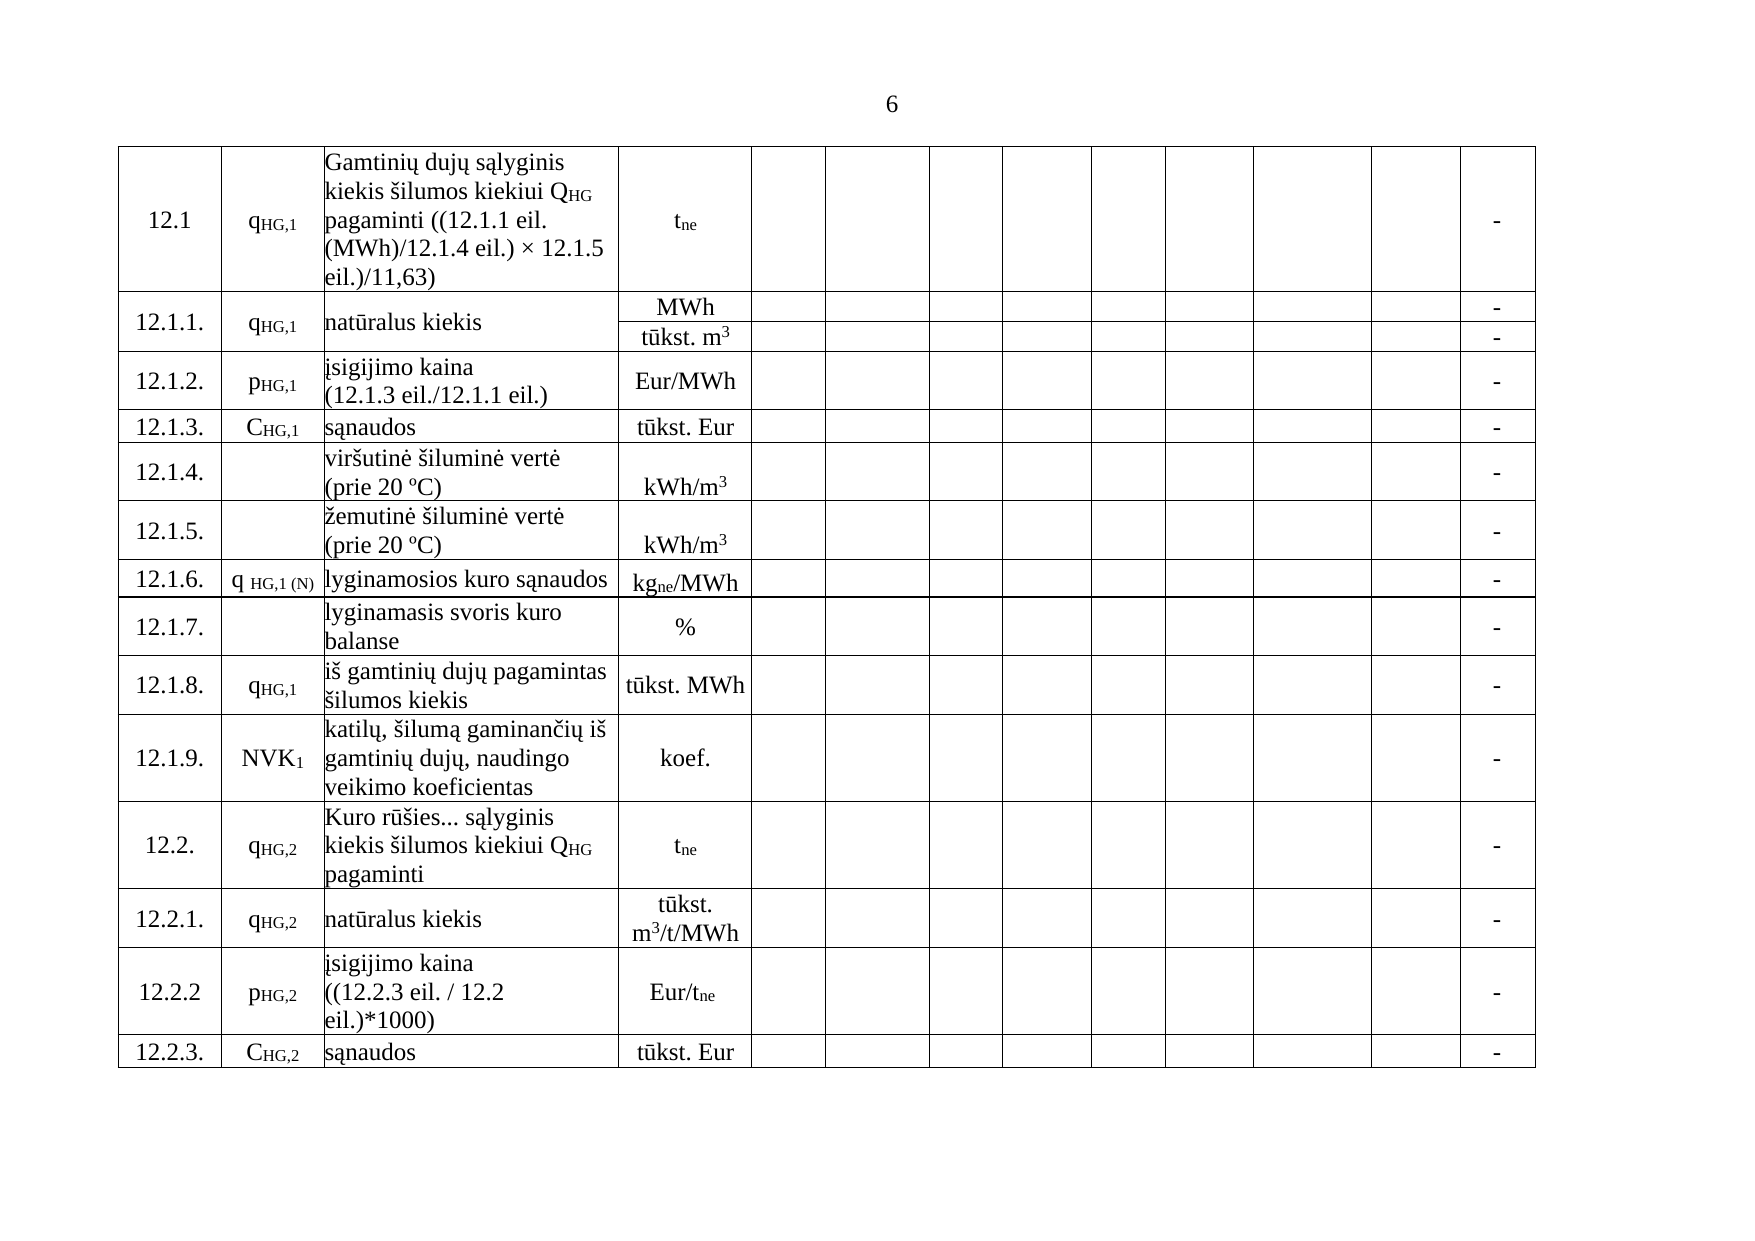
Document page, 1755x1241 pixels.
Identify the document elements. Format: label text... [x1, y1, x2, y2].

table_cell [930, 410, 1002, 442]
table_cell [826, 1035, 929, 1067]
table_cell - [1461, 948, 1535, 1034]
table_cell [1092, 292, 1165, 321]
table_cell [752, 598, 825, 655]
table_cell [1092, 656, 1165, 713]
table_cell [1092, 322, 1165, 351]
table_cell 12.1.8. [119, 656, 221, 713]
table_cell [1372, 715, 1460, 801]
table_cell 12.1.3. [119, 410, 221, 442]
table_cell [1003, 802, 1091, 888]
table_cell [826, 292, 929, 321]
table_cell [1092, 598, 1165, 655]
table_cell 12.2.3. [119, 1035, 221, 1067]
table_cell [752, 560, 825, 596]
table_cell [1254, 715, 1371, 801]
table_cell [826, 501, 929, 559]
table_cell - [1461, 352, 1535, 409]
table_cell [930, 352, 1002, 409]
table_cell [752, 715, 825, 801]
table_cell qHG,1 [222, 292, 324, 351]
table_cell - [1461, 802, 1535, 888]
table_cell [826, 948, 929, 1034]
table_cell [930, 147, 1002, 291]
table_cell [1254, 598, 1371, 655]
table_cell 12.2.1. [119, 889, 221, 947]
table_cell [1166, 1035, 1253, 1067]
table_cell [1003, 560, 1091, 596]
table_cell kgne/MWh [619, 560, 751, 596]
table_cell tūkst. Eur [619, 410, 751, 442]
table_cell CHG,1 [222, 410, 324, 442]
table_cell 12.1.1. [119, 292, 221, 351]
table_cell [1003, 352, 1091, 409]
table_cell tūkst. Eur [619, 1035, 751, 1067]
table_cell 12.1.5. [119, 501, 221, 559]
table_cell [930, 1035, 1002, 1067]
table_cell NVK1 [222, 715, 324, 801]
table_cell [930, 889, 1002, 947]
table_cell [826, 560, 929, 596]
table_cell [222, 443, 324, 500]
table_cell [930, 715, 1002, 801]
table_cell tne [619, 147, 751, 291]
table_cell [1372, 948, 1460, 1034]
table_cell [1092, 802, 1165, 888]
table_cell [1254, 292, 1371, 321]
table_cell Eur/tne [619, 948, 751, 1034]
table_cell 12.1.6. [119, 560, 221, 596]
table_cell 12.1.7. [119, 598, 221, 655]
table_cell [1166, 501, 1253, 559]
table_cell lyginamasis svoris kuro balanse [325, 598, 618, 655]
table_cell [752, 889, 825, 947]
table_cell [752, 1035, 825, 1067]
table_cell [1092, 410, 1165, 442]
table_cell koef. [619, 715, 751, 801]
table_cell [930, 560, 1002, 596]
table_cell - [1461, 715, 1535, 801]
table_cell iš gamtinių dujų pagamintas šilumos kiekis [325, 656, 618, 713]
table_cell [826, 443, 929, 500]
table_cell [1092, 560, 1165, 596]
table_cell [826, 598, 929, 655]
table_cell - [1461, 656, 1535, 713]
table_cell [826, 410, 929, 442]
table_cell [1372, 352, 1460, 409]
table_cell [1372, 501, 1460, 559]
table_cell [752, 410, 825, 442]
table_cell [752, 292, 825, 321]
table_cell qHG,1 [222, 656, 324, 713]
table_cell tūkst. m3/t/MWh [619, 889, 751, 947]
table_cell [1166, 715, 1253, 801]
table_cell [1372, 292, 1460, 321]
table_cell kWh/m3 [619, 501, 751, 559]
table_cell sąnaudos [325, 410, 618, 442]
table_cell pHG,2 [222, 948, 324, 1034]
table_cell - [1461, 1035, 1535, 1067]
table_cell [1254, 352, 1371, 409]
table_cell [1254, 948, 1371, 1034]
table_cell [1092, 1035, 1165, 1067]
table_cell pHG,1 [222, 352, 324, 409]
table_cell [1003, 410, 1091, 442]
table_cell - [1461, 560, 1535, 596]
table_cell [1166, 948, 1253, 1034]
table_cell [1372, 889, 1460, 947]
table_cell [1166, 656, 1253, 713]
table_cell qHG,2 [222, 889, 324, 947]
table_cell [1003, 322, 1091, 351]
table_cell [1003, 147, 1091, 291]
table_cell 12.1.9. [119, 715, 221, 801]
table_cell Kuro rūšies... sąlyginis kiekis šilumos kiekiui QHG pagaminti [325, 802, 618, 888]
table_cell [1372, 443, 1460, 500]
table_cell įsigijimo kaina ((12.2.3 eil. / 12.2 eil.)*1000) [325, 948, 618, 1034]
table_cell [1003, 598, 1091, 655]
table_cell [1372, 1035, 1460, 1067]
table_cell CHG,2 [222, 1035, 324, 1067]
table_cell žemutinė šiluminė vertė (prie 20 ºC) [325, 501, 618, 559]
table_cell [826, 715, 929, 801]
table_cell [1372, 410, 1460, 442]
table_cell - [1461, 410, 1535, 442]
table_cell [1254, 889, 1371, 947]
table_cell [826, 889, 929, 947]
table_cell - [1461, 322, 1535, 351]
table_cell [930, 802, 1002, 888]
table_cell [930, 948, 1002, 1034]
table_cell tūkst. m3 [619, 322, 751, 351]
table_cell Gamtinių dujų sąlyginis kiekis šilumos kiekiui QHG pagaminti ((12.1.1 eil. (MWh)/12.1.4 eil.) × 12.1.5 eil.)/11,63) [325, 147, 618, 291]
table_cell viršutinė šiluminė vertė (prie 20 ºC) [325, 443, 618, 500]
table_cell [1372, 147, 1460, 291]
table_cell 12.1 [119, 147, 221, 291]
table_cell [1372, 598, 1460, 655]
table_cell Eur/MWh [619, 352, 751, 409]
table_cell - [1461, 292, 1535, 321]
table_cell įsigijimo kaina (12.1.3 eil./12.1.1 eil.) [325, 352, 618, 409]
table_cell [1003, 443, 1091, 500]
table_cell [826, 656, 929, 713]
table_cell 12.2.2 [119, 948, 221, 1034]
table_cell [1166, 292, 1253, 321]
table_cell [1254, 802, 1371, 888]
table_cell [1254, 410, 1371, 442]
table_cell [752, 656, 825, 713]
table_cell [1092, 948, 1165, 1034]
table_cell [1166, 443, 1253, 500]
table_cell [1166, 802, 1253, 888]
table_cell [752, 352, 825, 409]
table_cell [930, 292, 1002, 321]
table_cell [1372, 802, 1460, 888]
table_cell - [1461, 598, 1535, 655]
table_cell [1166, 147, 1253, 291]
table_cell [222, 501, 324, 559]
table_cell [1092, 715, 1165, 801]
table_cell [930, 656, 1002, 713]
table_cell q HG,1 (N) [222, 560, 324, 596]
table_cell [930, 443, 1002, 500]
table_cell [930, 501, 1002, 559]
table_cell [752, 443, 825, 500]
table_cell katilų, šilumą gaminančių iš gamtinių dujų, naudingo veikimo koeficientas [325, 715, 618, 801]
table_cell MWh [619, 292, 751, 321]
table_cell [1254, 443, 1371, 500]
table_cell tūkst. MWh [619, 656, 751, 713]
table_cell [1092, 147, 1165, 291]
table_cell qHG,1 [222, 147, 324, 291]
table_cell 12.1.2. [119, 352, 221, 409]
table_cell [1254, 1035, 1371, 1067]
table_cell [222, 598, 324, 655]
table_cell lyginamosios kuro sąnaudos [325, 560, 618, 596]
table_cell [1003, 948, 1091, 1034]
table_cell [1092, 501, 1165, 559]
table_cell - [1461, 443, 1535, 500]
table_cell - [1461, 889, 1535, 947]
table_cell - [1461, 147, 1535, 291]
table_cell [1372, 322, 1460, 351]
table_cell [1003, 656, 1091, 713]
table_cell [826, 802, 929, 888]
table_cell [1166, 322, 1253, 351]
table_cell [930, 322, 1002, 351]
table_cell kWh/m3 [619, 443, 751, 500]
table_cell sąnaudos [325, 1035, 618, 1067]
table_cell [1003, 1035, 1091, 1067]
table_cell [1166, 560, 1253, 596]
table_cell [1254, 656, 1371, 713]
table_cell [1003, 292, 1091, 321]
table_cell [752, 322, 825, 351]
table_cell [826, 322, 929, 351]
table_cell [1092, 352, 1165, 409]
table_cell [826, 352, 929, 409]
table_cell [752, 501, 825, 559]
table_cell qHG,2 [222, 802, 324, 888]
table_cell [1372, 656, 1460, 713]
table_cell [1372, 560, 1460, 596]
table_cell [1166, 352, 1253, 409]
table_cell [1254, 322, 1371, 351]
table_cell [1254, 147, 1371, 291]
table_cell - [1461, 501, 1535, 559]
table_cell tne [619, 802, 751, 888]
table_cell [752, 802, 825, 888]
table_cell [1003, 715, 1091, 801]
table_cell [1003, 501, 1091, 559]
table_cell [930, 598, 1002, 655]
table_cell [826, 147, 929, 291]
table_cell [1092, 443, 1165, 500]
table_cell natūralus kiekis [325, 292, 618, 351]
table_cell [1092, 889, 1165, 947]
table_cell % [619, 598, 751, 655]
table_cell 12.1.4. [119, 443, 221, 500]
table_cell [1166, 889, 1253, 947]
table_cell [1254, 560, 1371, 596]
table_cell [1003, 889, 1091, 947]
table_cell [1166, 410, 1253, 442]
table_cell natūralus kiekis [325, 889, 618, 947]
table_cell [752, 147, 825, 291]
table_cell 12.2. [119, 802, 221, 888]
table_cell [1166, 598, 1253, 655]
table_cell [1254, 501, 1371, 559]
table_cell [752, 948, 825, 1034]
